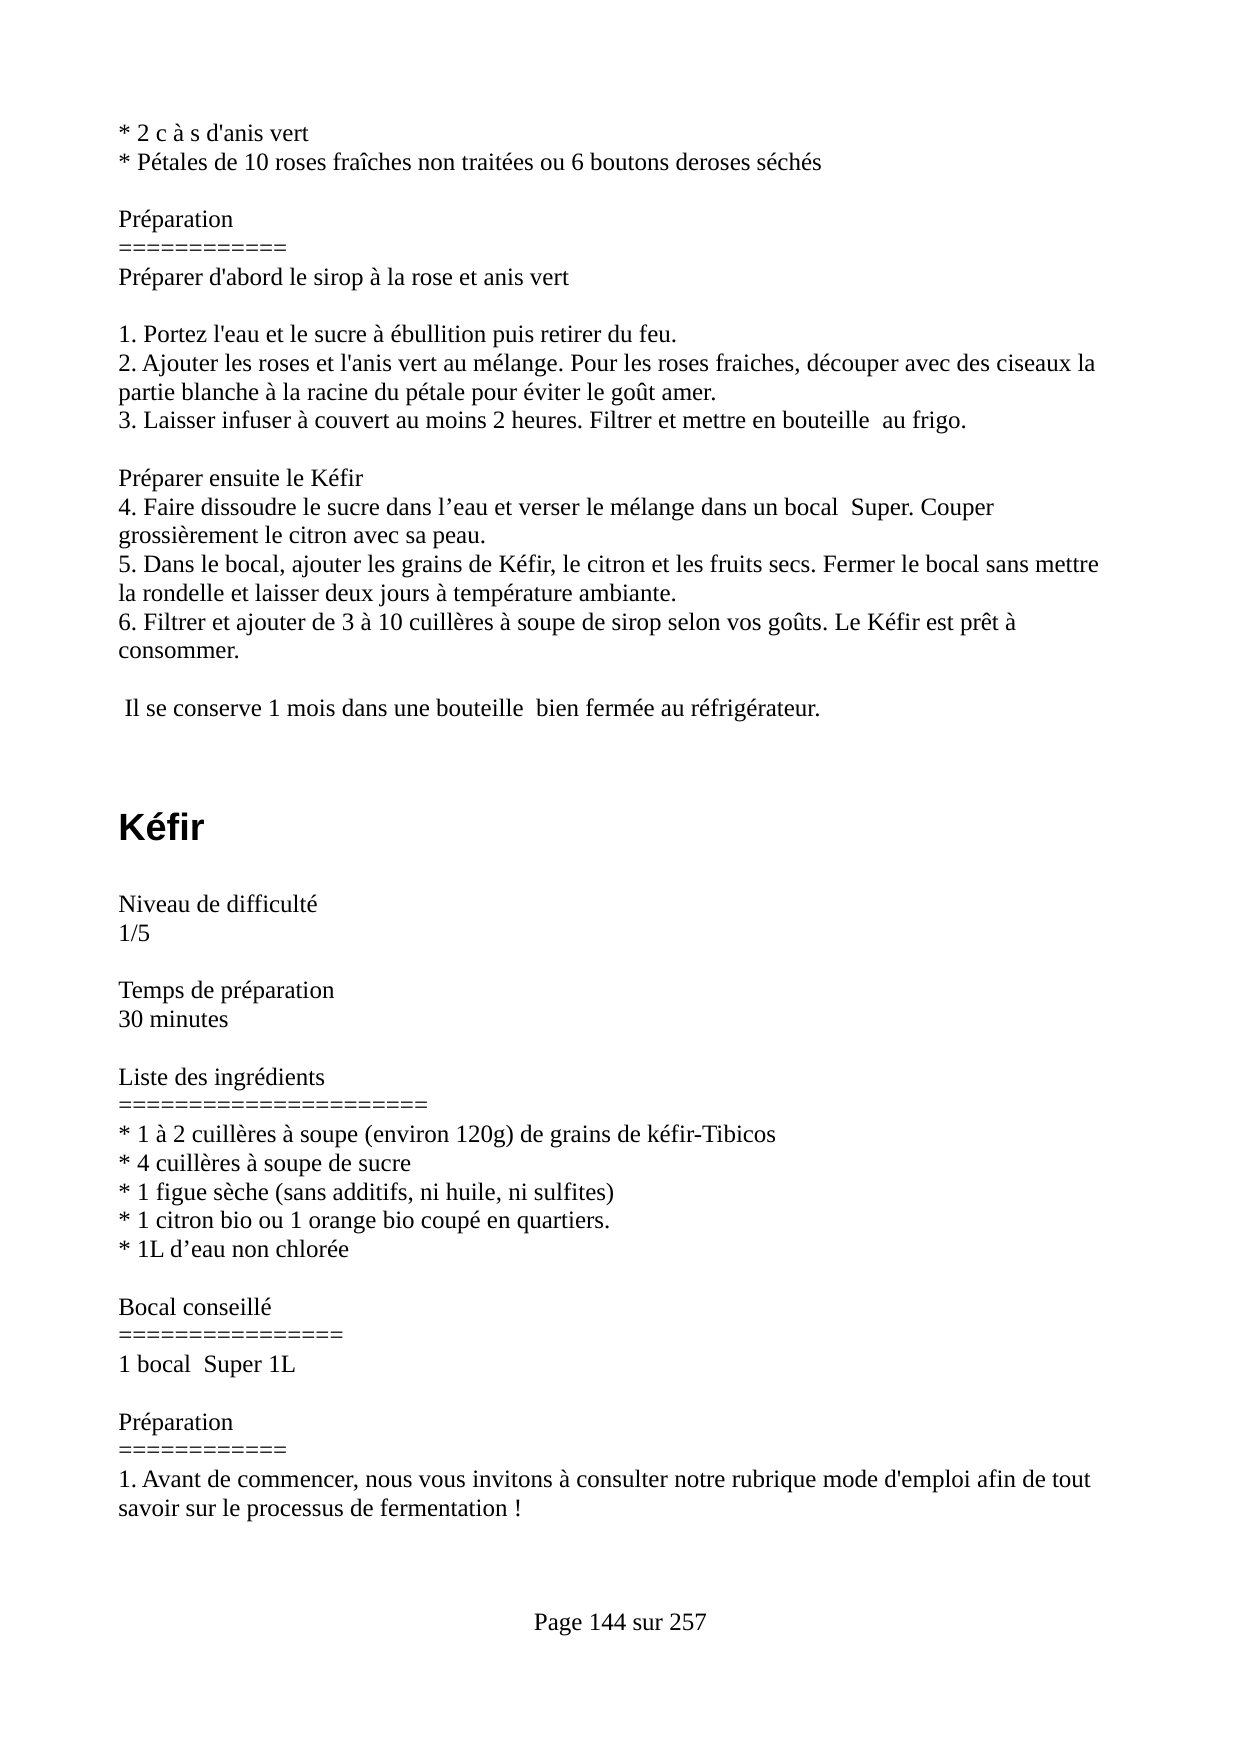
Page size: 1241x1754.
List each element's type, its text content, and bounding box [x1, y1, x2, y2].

text Bocal conseillé [118, 1292, 1122, 1321]
text Il se conserve 1 mois dans une bouteille bien fermée au réfrigérateur. [118, 693, 1122, 722]
text 5. Dans le bocal, ajouter les grains de Kéfir, le citron et les fruits secs. Fermer le bocal sans mettre la rondelle et laisser deux jours à température ambiante. [118, 549, 1122, 607]
text Préparer ensuite le Kéfir [118, 463, 1122, 492]
text * 1 à 2 cuillères à soupe (environ 120g) de grains de kéfir-Tibicos [118, 1119, 1122, 1148]
text * 1 citron bio ou 1 orange bio coupé en quartiers. [118, 1206, 1122, 1234]
text * Pétales de 10 roses fraîches non traitées ou 6 boutons deroses séchés [118, 147, 1122, 176]
text ================ [118, 1321, 1122, 1349]
text Liste des ingrédients [118, 1062, 1122, 1091]
text 1. Portez l'eau et le sucre à ébullition puis retirer du feu. [118, 319, 1122, 348]
text 1 bocal Super 1L [118, 1349, 1122, 1378]
text 1. Avant de commencer, nous vous invitons à consulter notre rubrique mode d'emploi afin de tout savoir sur le processus de fermentation ! [118, 1464, 1122, 1522]
text 2. Ajouter les roses et l'anis vert au mélange. Pour les roses fraiches, découper avec des ciseaux la partie blanche à la racine du pétale pour éviter le goût amer. [118, 348, 1122, 406]
text Niveau de difficulté [118, 889, 1122, 918]
text * 4 cuillères à soupe de sucre [118, 1148, 1122, 1177]
text * 1 figue sèche (sans additifs, ni huile, ni sulfites) [118, 1177, 1122, 1206]
text 3. Laisser infuser à couvert au moins 2 heures. Filtrer et mettre en bouteille au frigo. [118, 406, 1122, 434]
text * 1L d’eau non chlorée [118, 1234, 1122, 1263]
text Préparation [118, 1407, 1122, 1436]
text * 2 c à s d'anis vert [118, 118, 1122, 147]
text 1/5 [118, 918, 1122, 947]
text 30 minutes [118, 1004, 1122, 1033]
text 4. Faire dissoudre le sucre dans l’eau et verser le mélange dans un bocal Super. Couper grossièrement le citron avec sa peau. [118, 492, 1122, 549]
text Préparation [118, 204, 1122, 233]
text Temps de préparation [118, 976, 1122, 1004]
text ====================== [118, 1091, 1122, 1119]
text ============ [118, 233, 1122, 262]
text ============ [118, 1436, 1122, 1464]
text Préparer d'abord le sirop à la rose et anis vert [118, 262, 1122, 291]
text 6. Filtrer et ajouter de 3 à 10 cuillères à soupe de sirop selon vos goûts. Le Kéfir est prêt à consommer. [118, 607, 1122, 664]
subtitle Kéfir [118, 804, 1122, 848]
